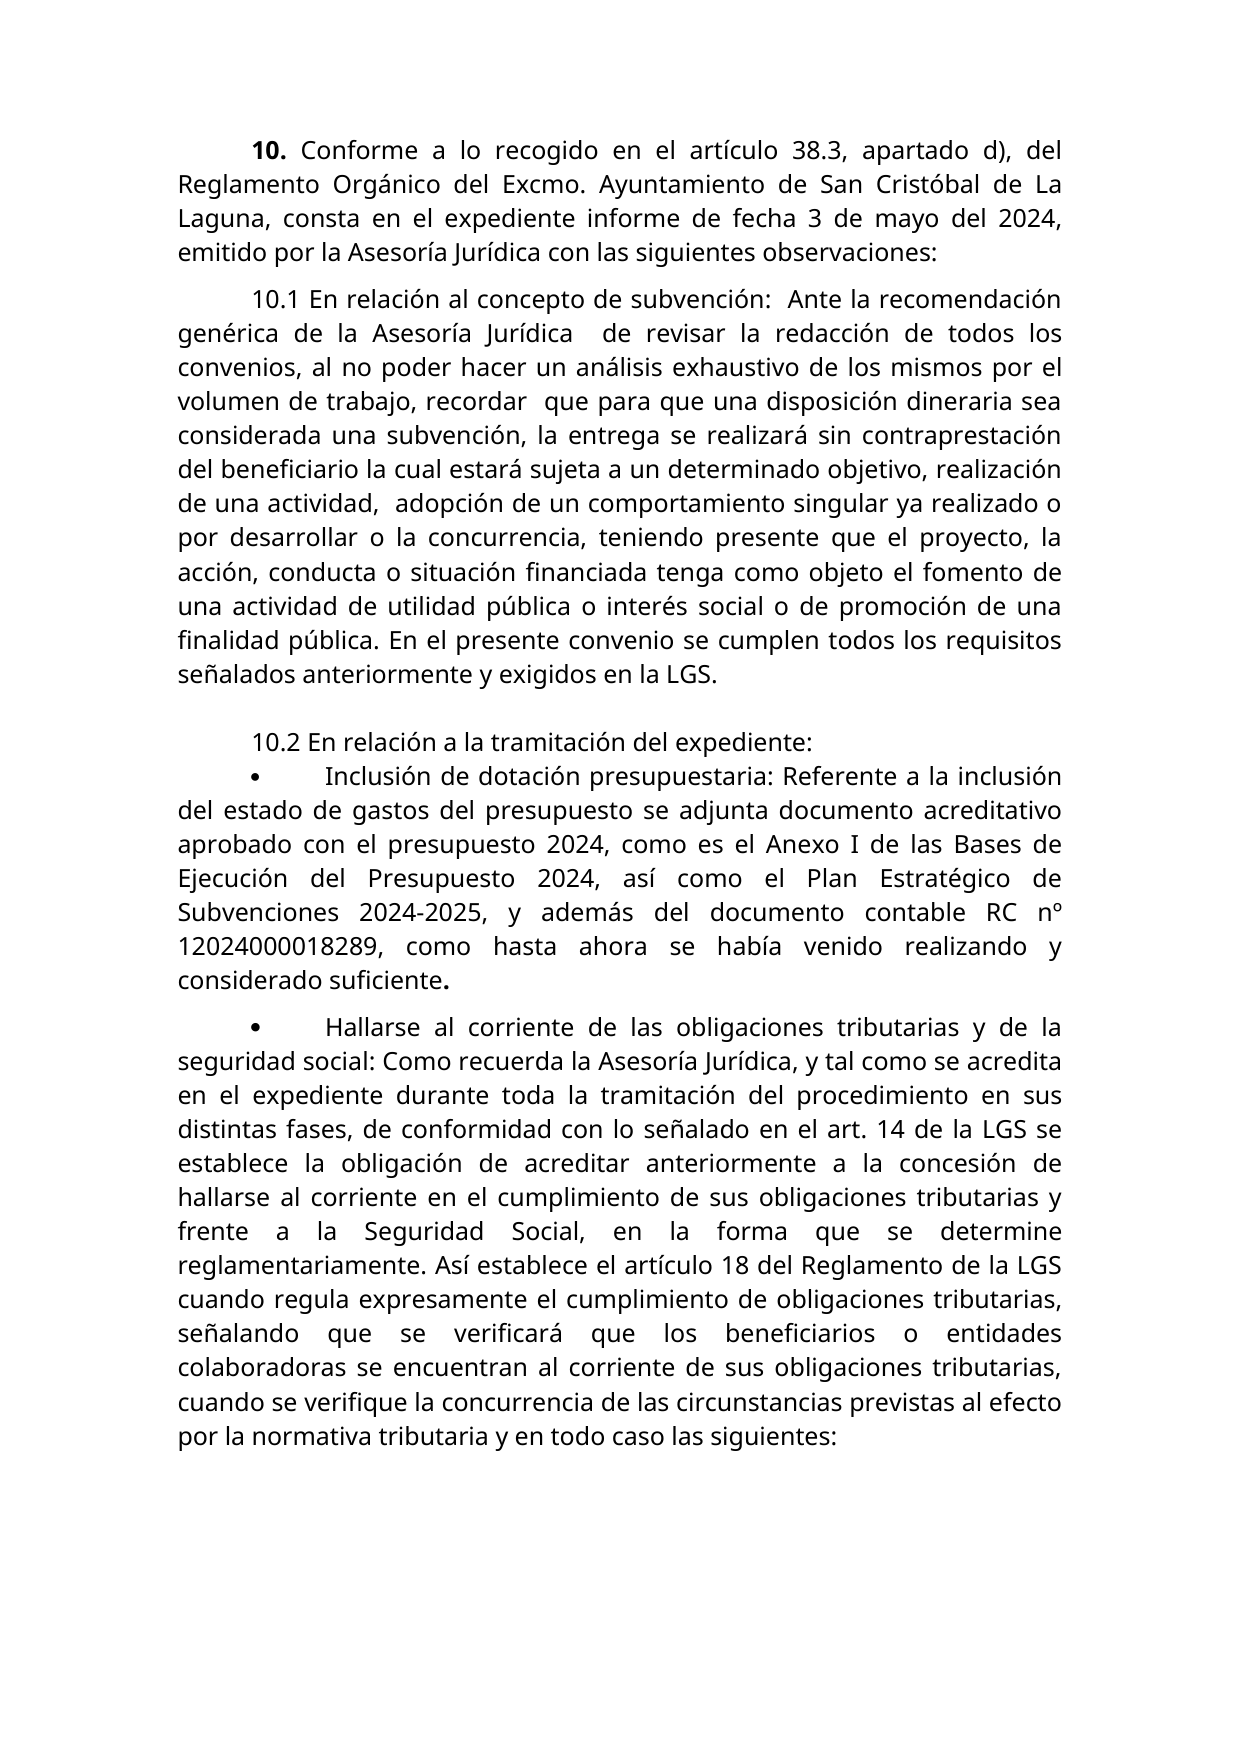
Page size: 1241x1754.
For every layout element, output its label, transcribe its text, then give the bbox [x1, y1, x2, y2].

text 10. Conforme a lo recogido en el artículo 38.3, apartado d), del Reglamento Orgánico del Excmo. Ayuntamiento de San Cristóbal de La Laguna, consta en el expediente informe de fecha 3 de mayo del 2024, emitido por la Asesoría Jurídica con las siguientes observaciones: [177, 133, 1063, 269]
text 10.1 En relación al concepto de subvención: Ante la recomendación genérica de la Asesoría Jurídica de revisar la redacción de todos los convenios, al no poder hacer un análisis exhaustivo de los mismos por el volumen de trabajo, recordar que para que una disposición dineraria sea considerada una subvención, la entrega se realizará sin contraprestación del beneficiario la cual estará sujeta a un determinado objetivo, realización de una actividad, adopción de un comportamiento singular ya realizado o por desarrollar o la concurrencia, teniendo presente que el proyecto, la acción, conducta o situación financiada tenga como objeto el fomento de una actividad de utilidad pública o interés social o de promoción de una finalidad pública. En el presente convenio se cumplen todos los requisitos señalados anteriormente y exigidos en la LGS. [177, 282, 1063, 690]
text 10.2 En relación a la tramitación del expediente: [177, 724, 1063, 758]
list Hallarse al corriente de las obligaciones tributarias y de la seguridad social: Como recuerda la Asesoría Jurídica, y tal como se acredita en el expediente durante toda la tramitación del procedimiento en sus distintas fases, de conformidad con lo señalado en el art. 14 de la LGS se establece la obligación de acreditar anteriormente a la concesión de hallarse al corriente en el cumplimiento de sus obligaciones tributarias y frente a la Seguridad Social, en la forma que se determine reglamentariamente. Así establece el artículo 18 del Reglamento de la LGS cuando regula expresamente el cumplimiento de obligaciones tributarias, señalando que se verificará que los beneficiarios o entidades colaboradoras se encuentran al corriente de sus obligaciones tributarias, cuando se verifique la concurrencia de las circunstancias previstas al efecto por la normativa tributaria y en todo caso las siguientes: [177, 1009, 1063, 1452]
list Inclusión de dotación presupuestaria: Referente a la inclusión del estado de gastos del presupuesto se adjunta documento acreditativo aprobado con el presupuesto 2024, como es el Anexo I de las Bases de Ejecución del Presupuesto 2024, así como el Plan Estratégico de Subvenciones 2024-2025, y además del documento contable RC nº 12024000018289, como hasta ahora se había venido realizando y considerado suficiente. [177, 758, 1063, 997]
